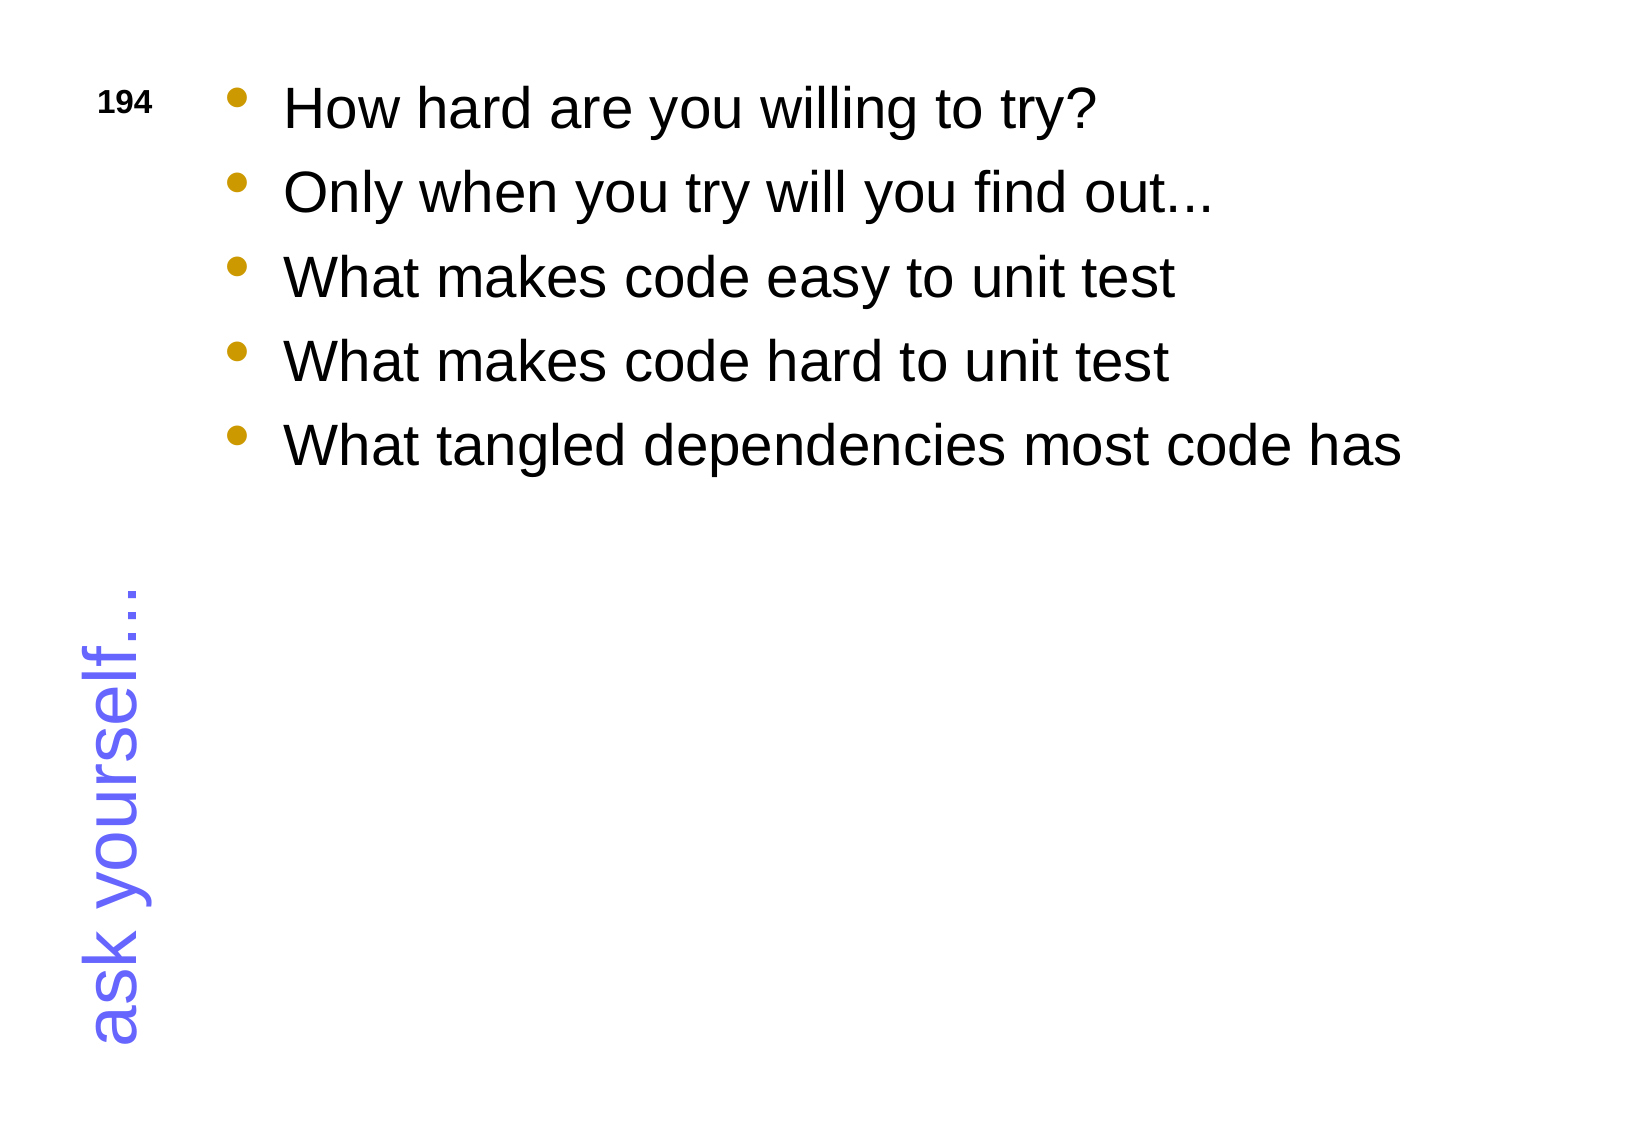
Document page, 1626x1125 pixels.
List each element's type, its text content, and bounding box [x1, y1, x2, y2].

text_box How hard are you willing to try? Only when you try will you find out... What makes code easy to unit test What makes code hard to unit test What tangled dependencies most code has [212, 62, 1550, 1063]
title ask yourself... [37, 162, 176, 1063]
